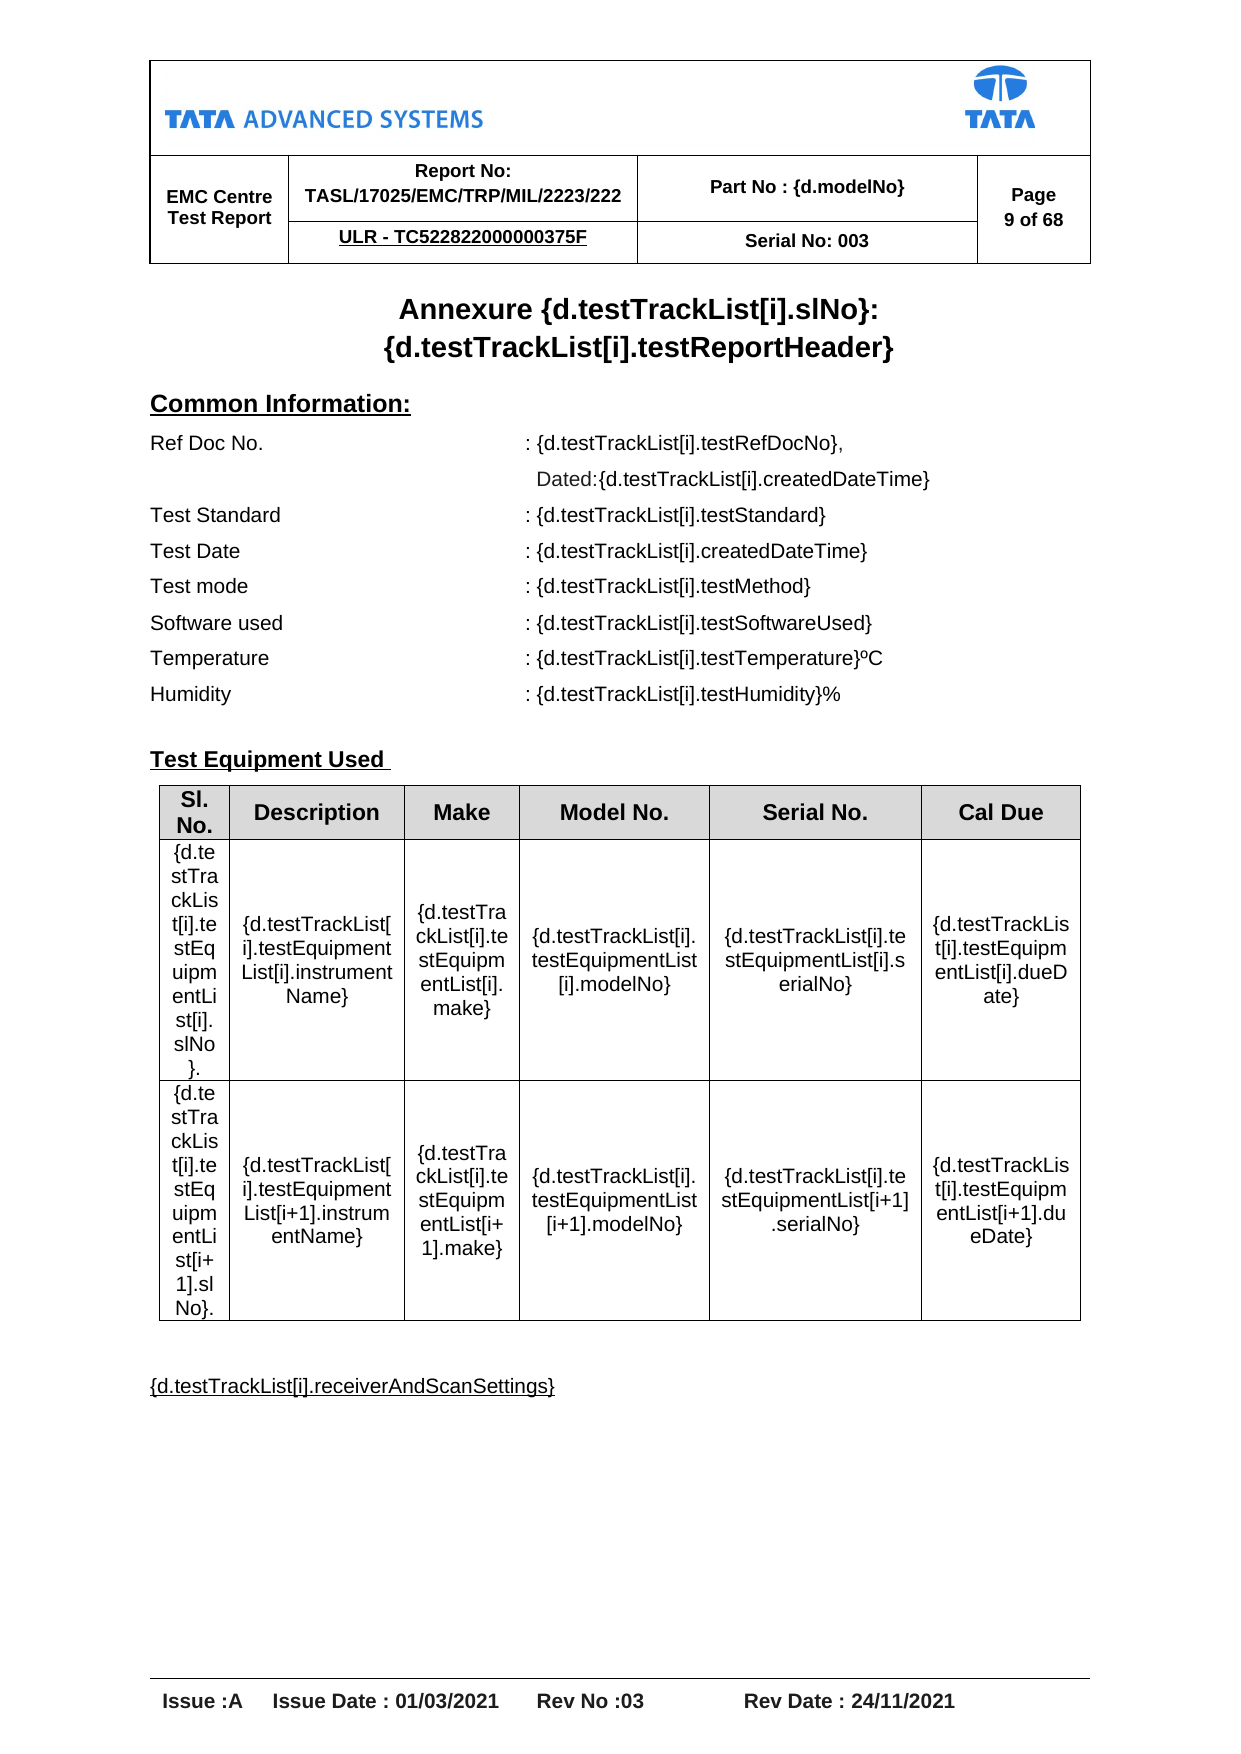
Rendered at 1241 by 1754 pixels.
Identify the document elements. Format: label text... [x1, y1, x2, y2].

table_header Cal Due [922, 786, 1080, 839]
text Test Equipment Used [150, 746, 1090, 773]
text Ref Doc No. : {d.testTrackList[i].testRefDocNo}, [150, 431, 1090, 454]
text Temperature : {d.testTrackList[i].testTemperature}ºC [150, 646, 1090, 670]
text Common Information: [150, 389, 1090, 418]
table_cell {d.testTrackList[i].testEquipmentList[i].modelNo} [520, 840, 709, 1079]
text Test mode : {d.testTrackList[i].testMethod} [150, 574, 1090, 598]
table_cell {d.testTrackList[i].testEquipmentList[i+1].instrumentName} [230, 1081, 404, 1320]
table_header Model No. [520, 786, 709, 839]
picture [165, 65, 1035, 147]
table_header Serial No. [710, 786, 921, 839]
table_cell {d.testTrackList[i].testEquipmentList[i+1].modelNo} [520, 1081, 709, 1320]
text {d.testTrackList[i].receiverAndScanSettings} [150, 1374, 1090, 1424]
table_header Description [230, 786, 404, 839]
text Software used : {d.testTrackList[i].testSoftwareUsed} [150, 610, 1090, 634]
text Dated:{d.testTrackList[i].createdDateTime} [150, 467, 1090, 491]
table_cell {d.testTrackList[i].testEquipmentList[i].make} [405, 840, 519, 1079]
table_header Make [405, 786, 519, 839]
table_cell {d.testTrackList[i].testEquipmentList[i+1].slNo}. [160, 1081, 229, 1320]
table_header Sl. No. [160, 786, 229, 839]
text Humidity : {d.testTrackList[i].testHumidity}% [150, 682, 1090, 706]
table_cell {d.testTrackList[i].testEquipmentList[i].slNo}. [160, 840, 229, 1079]
table_cell {d.testTrackList[i].testEquipmentList[i+1].dueDate} [922, 1081, 1080, 1320]
text Test Standard : {d.testTrackList[i].testStandard} [150, 502, 1090, 526]
table_cell {d.testTrackList[i].testEquipmentList[i].serialNo} [710, 840, 921, 1079]
table_cell {d.testTrackList[i].testEquipmentList[i].dueDate} [922, 840, 1080, 1079]
table_cell {d.testTrackList[i].testEquipmentList[i+1].serialNo} [710, 1081, 921, 1320]
text Test Date : {d.testTrackList[i].createdDateTime} [150, 538, 1090, 562]
table_cell {d.testTrackList[i].testEquipmentList[i+1].make} [405, 1081, 519, 1320]
table_cell {d.testTrackList[i].testEquipmentList[i].instrumentName} [230, 840, 404, 1079]
subtitle Annexure {d.testTrackList[i].slNo}: {d.testTrackList[i].testReportHeader} [187, 292, 1090, 364]
